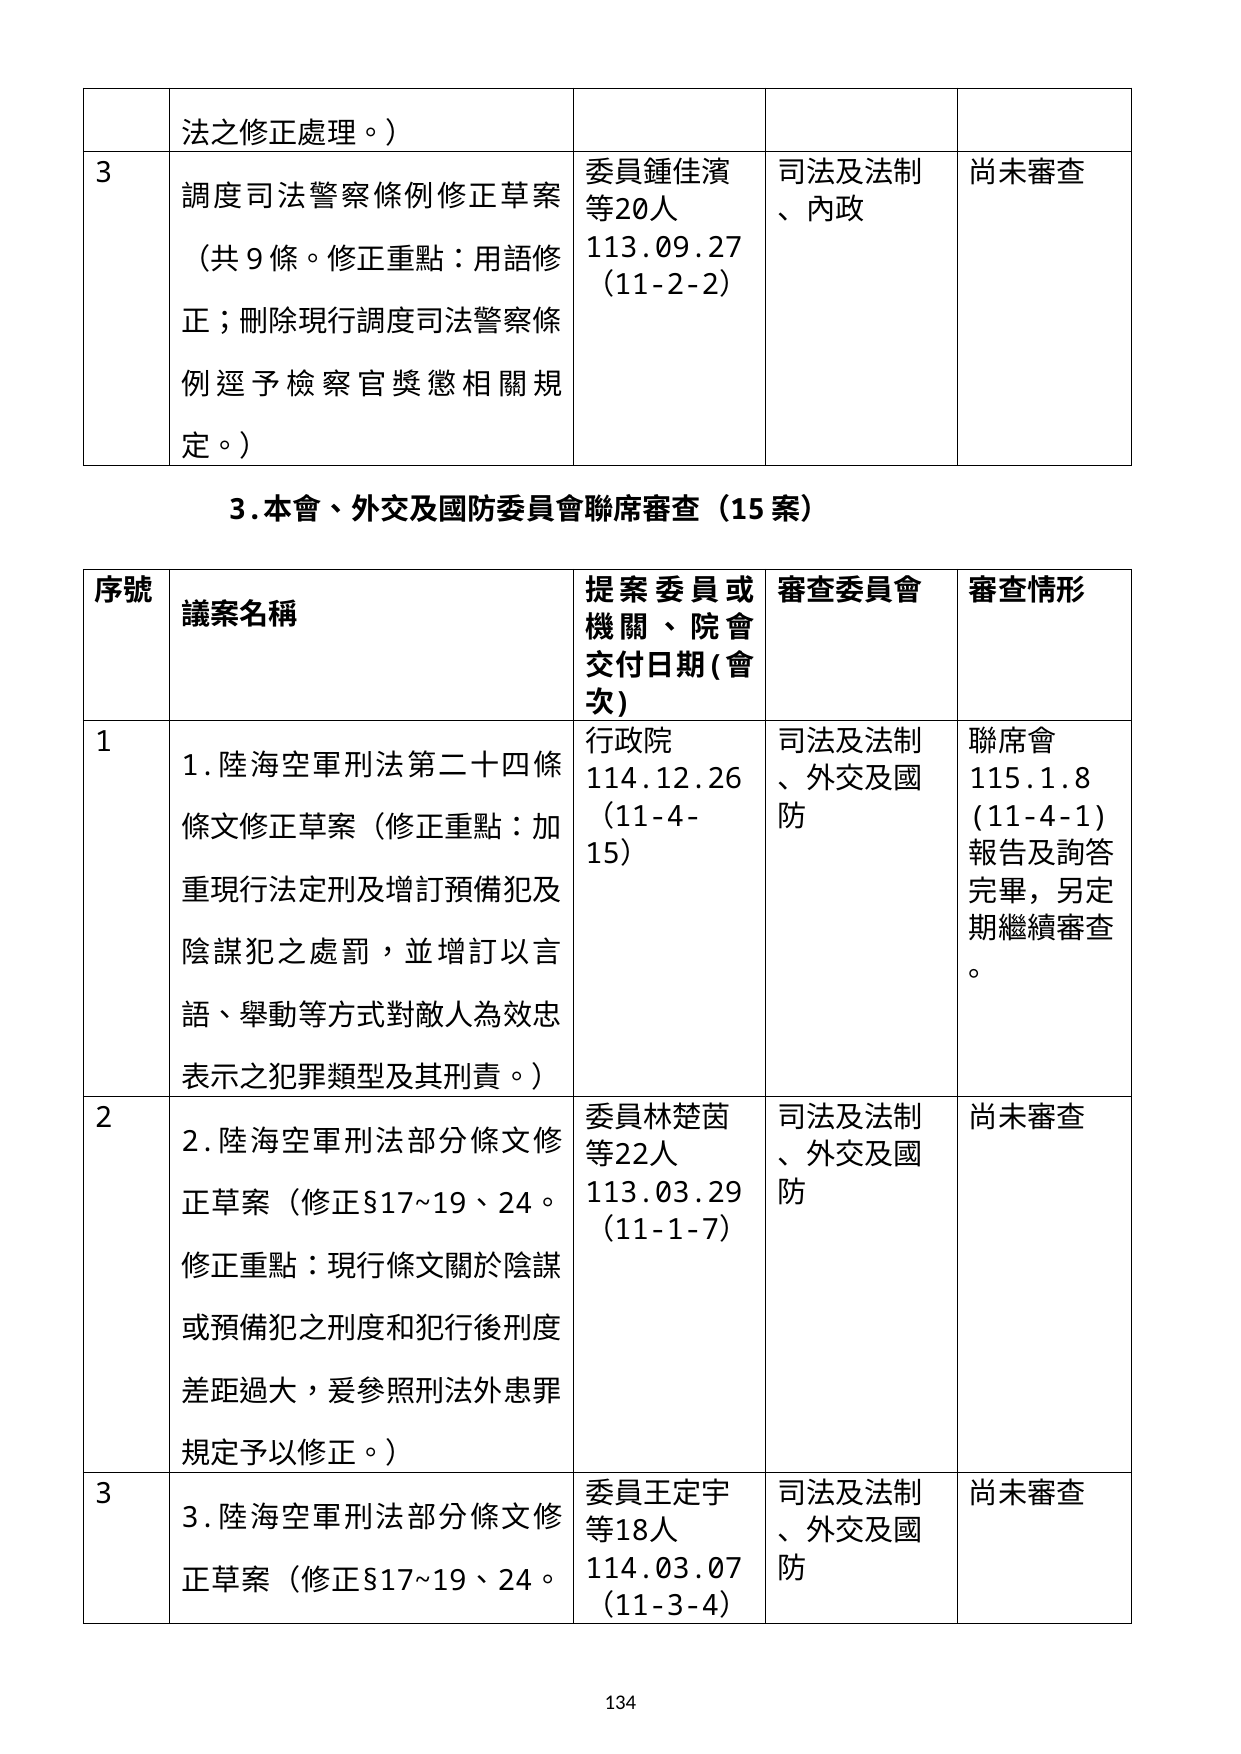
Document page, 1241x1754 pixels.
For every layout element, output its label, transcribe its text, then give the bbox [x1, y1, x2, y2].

table_cell [766, 89, 957, 151]
table_cell 2.陸海空軍刑法部分條文修正草案（修正§17~19、24。修正重點：現行條文關於陰謀或預備犯之刑度和犯行後刑度差距過大，爰參照刑法外患罪規定予以修正。） [170, 1097, 573, 1472]
table_cell 司法及法制、外交及國防 [766, 1097, 957, 1472]
table_header 審查委員會 [766, 570, 957, 720]
table_cell 3 [84, 1473, 169, 1623]
table_cell 法之修正處理。） [170, 89, 573, 151]
table_cell 委員鍾佳濱 等20人 113.09.27 （11-2-2） [574, 152, 765, 465]
table_cell 尚未審查 [958, 1097, 1131, 1472]
table_cell 聯席會 115.1.8 (11-4-1)報告及詢答完畢，另定期繼續審查。 [958, 721, 1131, 1096]
table_cell 調度司法警察條例修正草案（共9條。修正重點：用語修正；刪除現行調度司法警察條例逕予檢察官獎懲相關規定。） [170, 152, 573, 465]
table_header 議案名稱 [170, 570, 573, 720]
table_cell [574, 89, 765, 151]
table_cell 3.陸海空軍刑法部分條文修正草案（修正§17~19、24。 [170, 1473, 573, 1623]
table_cell [958, 89, 1131, 151]
table_cell 司法及法制、外交及國防 [766, 1473, 957, 1623]
table_cell 2 [84, 1097, 169, 1472]
table_cell 委員林楚茵 等22人 113.03.29 （11-1-7） [574, 1097, 765, 1472]
table_cell 1.陸海空軍刑法第二十四條條文修正草案（修正重點：加重現行法定刑及增訂預備犯及陰謀犯之處罰，並增訂以言語、舉動等方式對敵人為效忠表示之犯罪類型及其刑責。） [170, 721, 573, 1096]
table_cell 尚未審查 [958, 152, 1131, 465]
table_header 序號 [84, 570, 169, 720]
table_cell 行政院 114.12.26 （11-4-15） [574, 721, 765, 1096]
table_cell 委員王定宇 等18人 114.03.07 （11-3-4） [574, 1473, 765, 1623]
subtitle 3.本會、外交及國防委員會聯席審查（15案） [75, 486, 1165, 528]
table_cell 司法及法制、外交及國防 [766, 721, 957, 1096]
table_cell 尚未審查 [958, 1473, 1131, 1623]
table_cell 3 [84, 152, 169, 465]
table_cell 司法及法制、內政 [766, 152, 957, 465]
table_header 審查情形 [958, 570, 1131, 720]
table_cell 1 [84, 721, 169, 1096]
table_header 提案委員或機關、院會交付日期(會次) [574, 570, 765, 720]
table_cell [84, 89, 169, 151]
